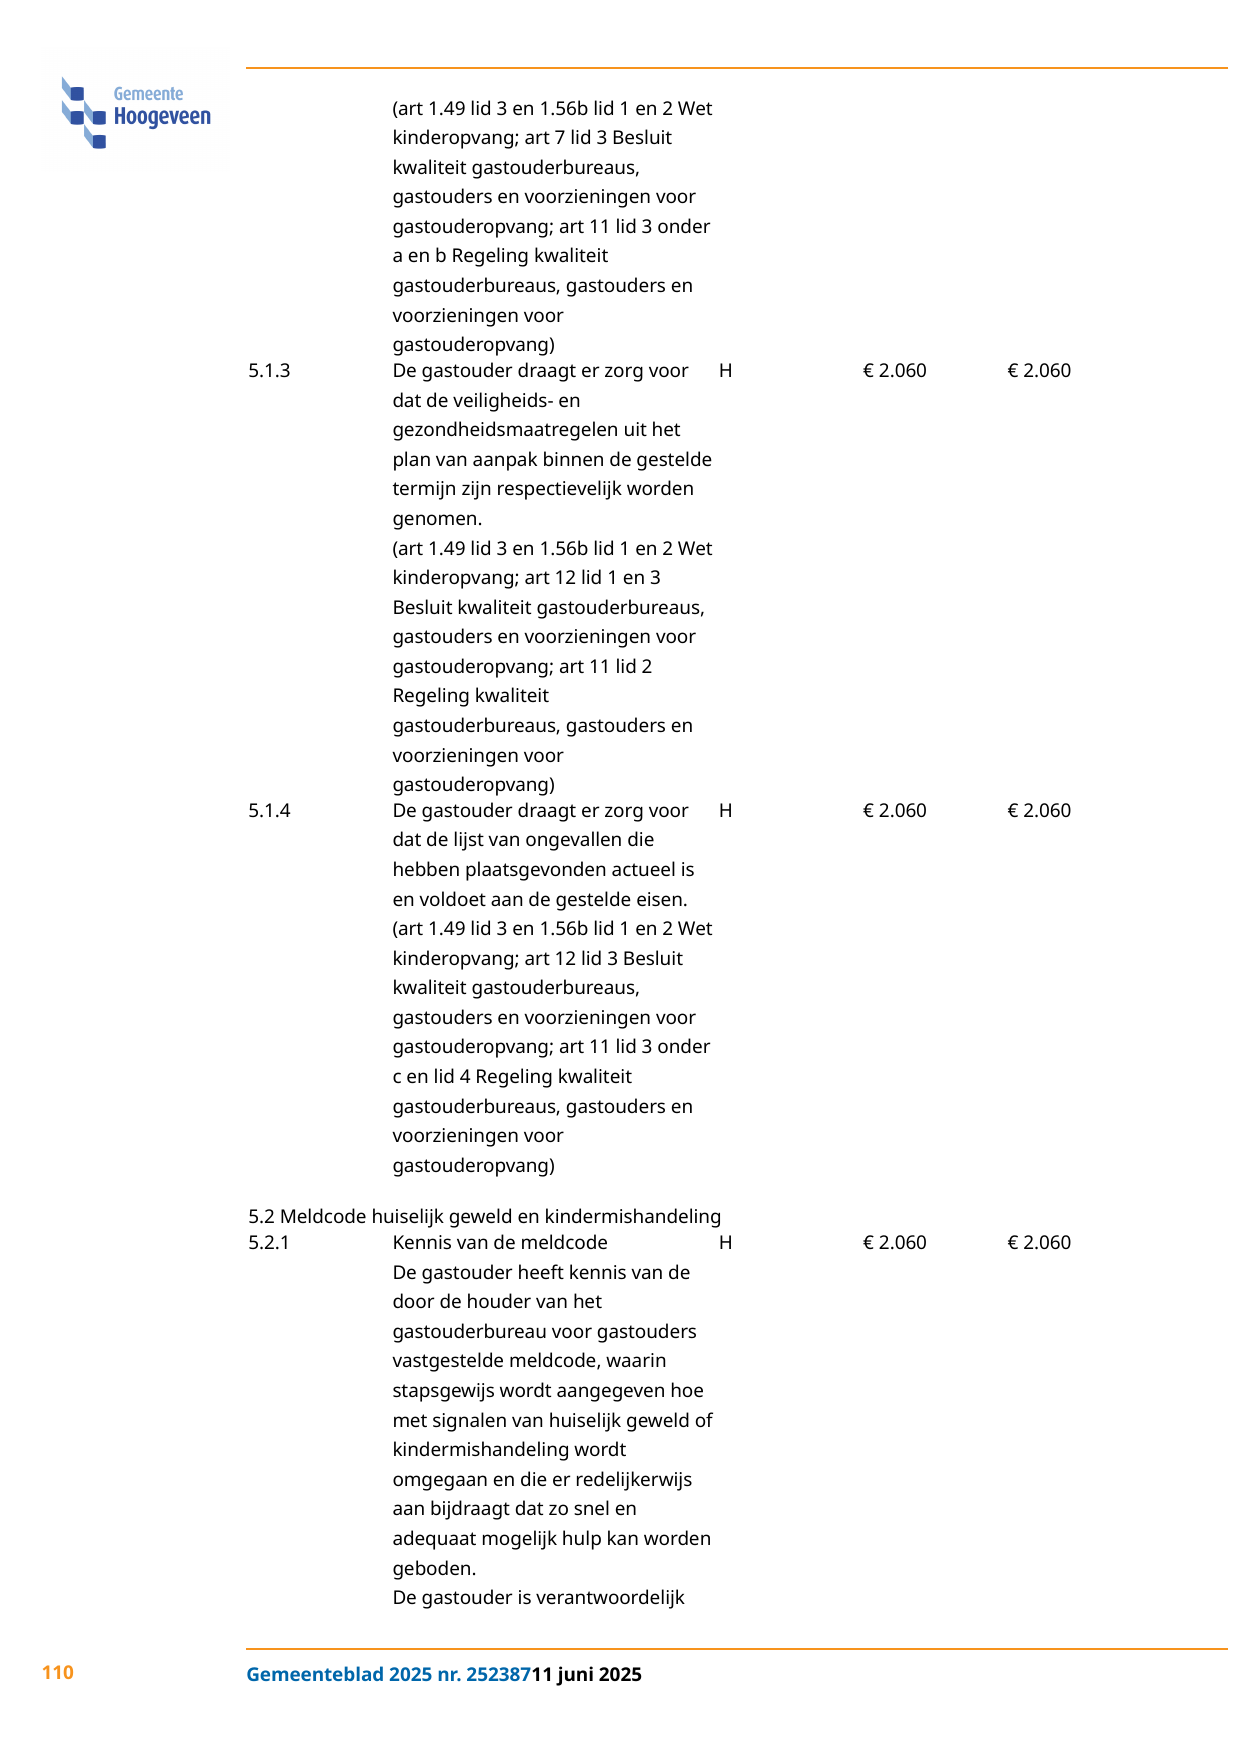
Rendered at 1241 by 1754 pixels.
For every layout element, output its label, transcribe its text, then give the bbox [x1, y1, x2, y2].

table_cell (art 1.49 lid 3 en 1.56b lid 1 en 2 Wet kinderopvang; art 7 lid 3 Besluit kwaliteit gastouderbureaus, gastouders en voorzieningen voor gastouderopvang; art 11 lid 3 onder a en b Regeling kwaliteit gastouderbureaus, gastouders en voorzieningen voor gastouderopvang) [392, 95, 719, 357]
table_cell H [719, 1229, 863, 1610]
table_cell 5.2.1 [248, 1229, 392, 1610]
table_cell [1007, 1178, 1152, 1203]
table_cell [1007, 95, 1152, 357]
table_cell € 2.060 [1007, 357, 1152, 797]
table_cell € 2.060 [863, 357, 1007, 797]
picture [41, 47, 231, 172]
table_cell € 2.060 [863, 1229, 1007, 1610]
table_cell H [719, 797, 863, 1178]
table_cell [392, 1178, 719, 1203]
table_cell 5.1.3 [248, 357, 392, 797]
table_cell € 2.060 [863, 797, 1007, 1178]
table_cell 5.1.4 [248, 797, 392, 1178]
table_cell [719, 95, 863, 357]
table_cell De gastouder draagt er zorg voor dat de veiligheids- en gezondheidsmaatregelen uit het plan van aanpak binnen de gestelde termijn zijn respectievelijk worden genomen. (art 1.49 lid 3 en 1.56b lid 1 en 2 Wet kinderopvang; art 12 lid 1 en 3 Besluit kwaliteit gastouderbureaus, gastouders en voorzieningen voor gastouderopvang; art 11 lid 2 Regeling kwaliteit gastouderbureaus, gastouders en voorzieningen voor gastouderopvang) [392, 357, 719, 797]
table_cell [248, 1178, 392, 1203]
table_cell [863, 1178, 1007, 1203]
table_cell [863, 95, 1007, 357]
table_cell 5.2 Meldcode huiselijk geweld en kindermishandeling [248, 1204, 1152, 1229]
table_cell € 2.060 [1007, 797, 1152, 1178]
table_cell € 2.060 [1007, 1229, 1152, 1610]
table_cell [248, 95, 392, 357]
table_cell [719, 1178, 863, 1203]
table_cell Kennis van de meldcode De gastouder heeft kennis van de door de houder van het gastouderbureau voor gastouders vastgestelde meldcode, waarin stapsgewijs wordt aangegeven hoe met signalen van huiselijk geweld of kindermishandeling wordt omgegaan en die er redelijkerwijs aan bijdraagt dat zo snel en adequaat mogelijk hulp kan worden geboden. De gastouder is verantwoordelijk [392, 1229, 719, 1610]
table_cell H [719, 357, 863, 797]
table_cell De gastouder draagt er zorg voor dat de lijst van ongevallen die hebben plaatsgevonden actueel is en voldoet aan de gestelde eisen. (art 1.49 lid 3 en 1.56b lid 1 en 2 Wet kinderopvang; art 12 lid 3 Besluit kwaliteit gastouderbureaus, gastouders en voorzieningen voor gastouderopvang; art 11 lid 3 onder c en lid 4 Regeling kwaliteit gastouderbureaus, gastouders en voorzieningen voor gastouderopvang) [392, 797, 719, 1178]
